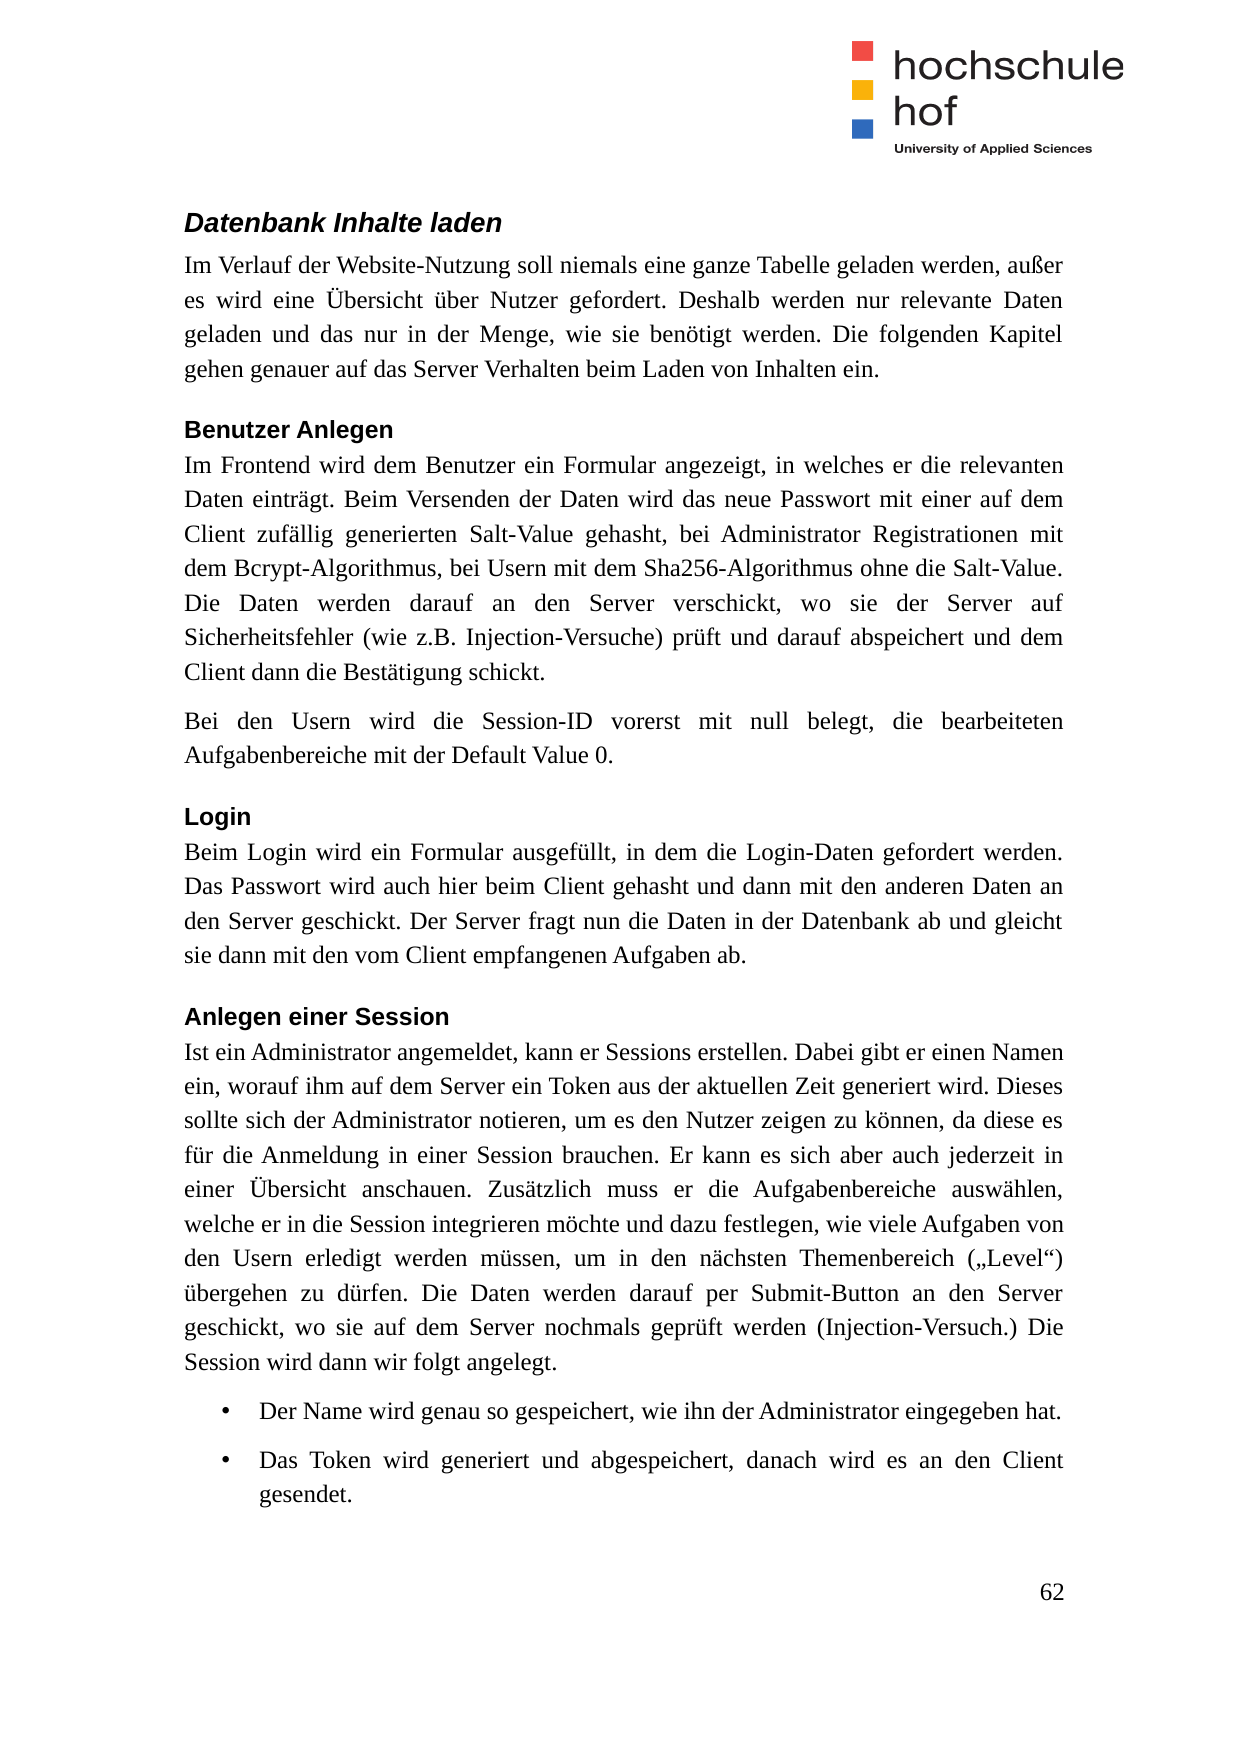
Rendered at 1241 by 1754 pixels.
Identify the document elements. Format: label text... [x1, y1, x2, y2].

picture [852, 41, 1124, 155]
text Ist ein Administrator angemeldet, kann er Sessions erstellen. Dabei gibt er einen Namen ein, worauf ihm auf dem Server ein Token aus der aktuellen Zeit generiert wird. Dieses sollte sich der Administrator notieren, um es den Nutzer zeigen zu können, da diese es für die Anmeldung in einer Session brauchen. Er kann es sich aber auch jederzeit in einer Übersicht anschauen. Zusätzlich muss er die Aufgabenbereiche auswählen, welche er in die Session integrieren möchte und dazu festlegen, wie viele Aufgaben von den Usern erledigt werden müssen, um in den nächsten Themenbereich („Level“) übergehen zu dürfen. Die Daten werden darauf per Submit-Button an den Server geschickt, wo sie auf dem Server nochmals geprüft werden (Injection-Versuch.) Die Session wird dann wir folgt angelegt. [184, 1037, 1064, 1376]
text Bei den Usern wird die Session-ID vorerst mit null belegt, die bearbeiteten Aufgabenbereiche mit der Default Value 0. [184, 706, 1064, 769]
text Im Verlauf der Website-Nutzung soll niemals eine ganze Tabelle geladen werden, außer es wird eine Übersicht über Nutzer gefordert. Deshalb werden nur relevante Daten geladen und das nur in der Menge, wie sie benötigt werden. Die folgenden Kapitel gehen genauer auf das Server Verhalten beim Laden von Inhalten ein. [184, 250, 1064, 382]
subtitle Datenbank Inhalte laden [184, 206, 1064, 238]
text Beim Login wird ein Formular ausgefüllt, in dem die Login-Daten gefordert werden. Das Passwort wird auch hier beim Client gehasht und dann mit den anderen Daten an den Server geschickt. Der Server fragt nun die Daten in der Datenbank ab und gleicht sie dann mit den vom Client empfangenen Aufgaben ab. [184, 837, 1064, 969]
text Im Frontend wird dem Benutzer ein Formular angezeigt, in welches er die relevanten Daten einträgt. Beim Versenden der Daten wird das neue Passwort mit einer auf dem Client zufällig generierten Salt-Value gehasht, bei Administrator Registrationen mit dem Bcrypt-Algorithmus, bei Usern mit dem Sha256-Algorithmus ohne die Salt-Value. Die Daten werden darauf an den Server verschickt, wo sie der Server auf Sicherheitsfehler (wie z.B. Injection-Versuche) prüft und darauf abspeichert und dem Client dann die Bestätigung schickt. [184, 450, 1064, 686]
subtitle Login [184, 802, 1064, 831]
subtitle Anlegen einer Session [184, 1002, 1064, 1030]
list Der Name wird genau so gespeichert, wie ihn der Administrator eingegeben hat. [221, 1396, 1064, 1425]
list Das Token wird generiert und abgespeichert, danach wird es an den Client gesendet. [221, 1445, 1064, 1508]
subtitle Benutzer Anlegen [184, 415, 1064, 444]
